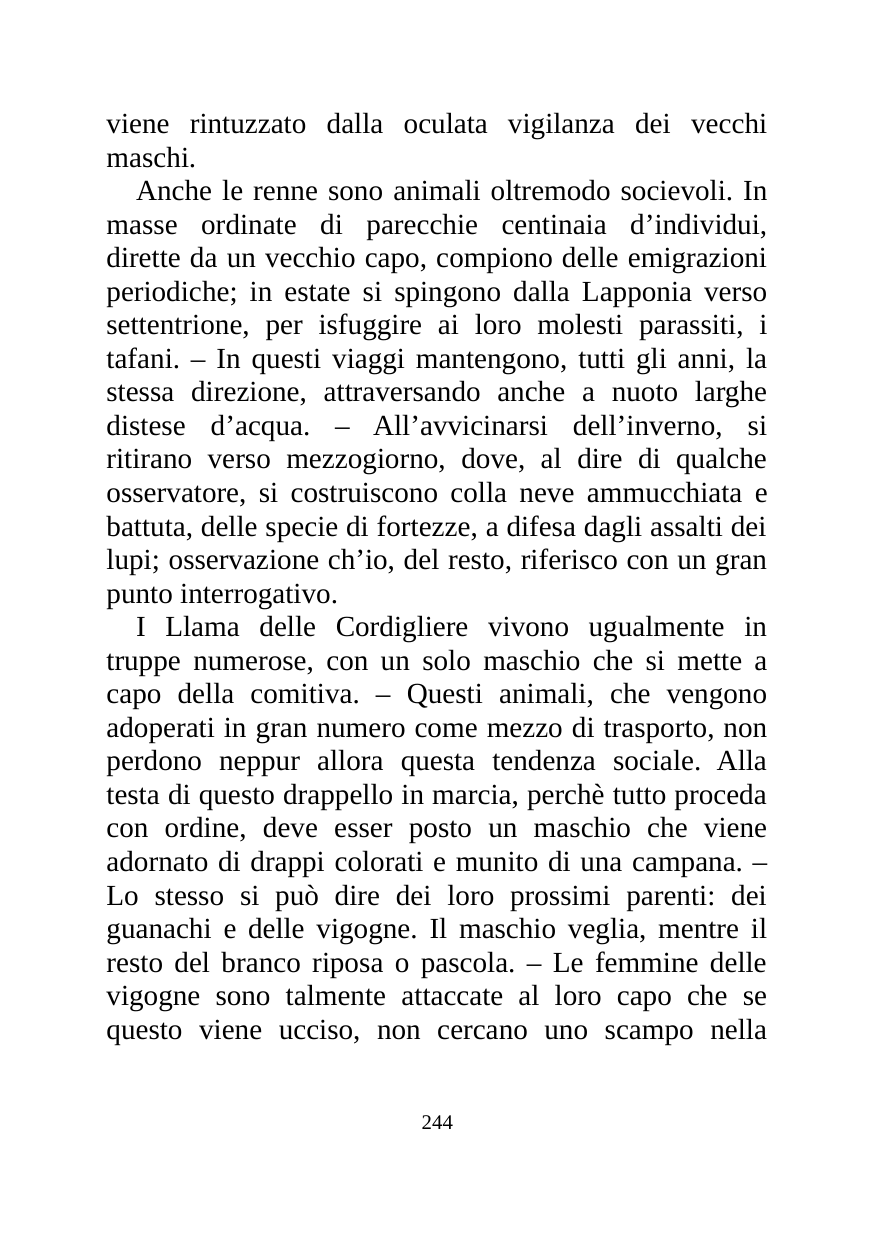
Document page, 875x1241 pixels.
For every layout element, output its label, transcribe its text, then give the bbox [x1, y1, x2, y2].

text I Llama delle Cordigliere vivono ugualmente in truppe numerose, con un solo maschio che si mette a capo della comitiva. – Questi animali, che vengono adoperati in gran numero come mezzo di trasporto, non perdono neppur allora questa tendenza sociale. Alla testa di questo drappello in marcia, perchè tutto proceda con ordine, deve esser posto un maschio che viene adornato di drappi colorati e munito di una campana. – Lo stesso si può dire dei loro prossimi parenti: dei guanachi e delle vigogne. Il maschio veglia, mentre il resto del branco riposa o pascola. – Le femmine delle vigogne sono talmente attaccate al loro capo che se questo viene ucciso, non cercano uno scampo nella [106, 609, 768, 1045]
text Anche le renne sono animali oltremodo socievoli. In masse ordinate di parecchie centinaia d’individui, dirette da un vecchio capo, compiono delle emigrazioni periodiche; in estate si spingono dalla Lapponia verso settentrione, per isfuggire ai loro molesti parassiti, i tafani. – In questi viaggi mantengono, tutti gli anni, la stessa direzione, attraversando anche a nuoto larghe distese d’acqua. – All’avvicinarsi dell’inverno, si ritirano verso mezzogiorno, dove, al dire di qualche osservatore, si costruiscono colla neve ammucchiata e battuta, delle specie di fortezze, a difesa dagli assalti dei lupi; osservazione ch’io, del resto, riferisco con un gran punto interrogativo. [106, 173, 768, 609]
text viene rintuzzato dalla oculata vigilanza dei vecchi maschi. [106, 106, 768, 173]
